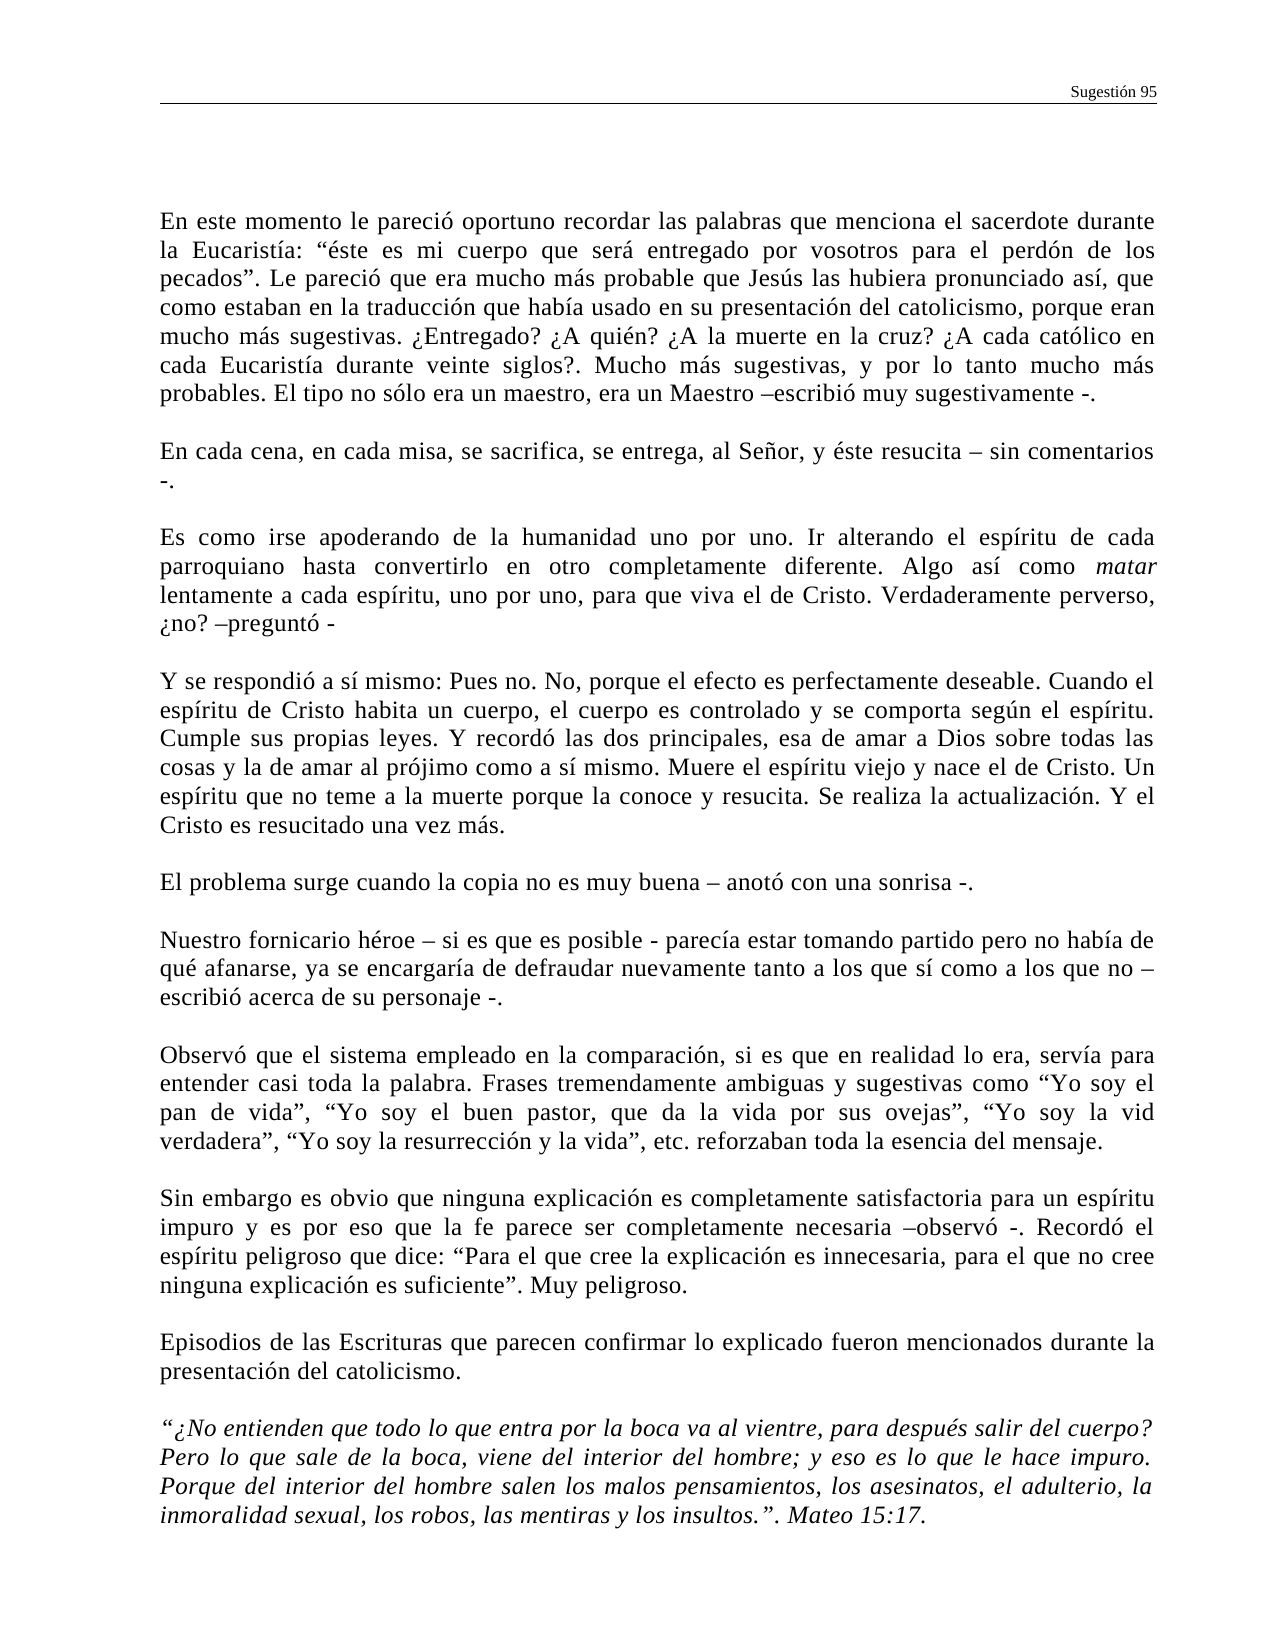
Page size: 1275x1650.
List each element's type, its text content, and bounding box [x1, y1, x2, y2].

text Nuestro fornicario héroe – si es que es posible - parecía estar tomando partido pero no había de qué afanarse, ya se encargaría de defraudar nuevamente tanto a los que sí como a los que no – escribió acerca de su personaje -. [159, 925, 1157, 1011]
text Episodios de las Escrituras que parecen confirmar lo explicado fueron mencionados durante la presentación del catolicismo. [159, 1327, 1157, 1385]
text “¿No entienden que todo lo que entra por la boca va al vientre, para después salir del cuerpo? Pero lo que sale de la boca, viene del interior del hombre; y eso es lo que le hace impuro. Porque del interior del hombre salen los malos pensamientos, los asesinatos, el adulterio, la inmoralidad sexual, los robos, las mentiras y los insultos.”. Mateo 15:17. [159, 1413, 1157, 1528]
text En cada cena, en cada misa, se sacrifica, se entrega, al Señor, y éste resucita – sin comentarios -. [159, 436, 1157, 493]
text Y se respondió a sí mismo: Pues no. No, porque el efecto es perfectamente deseable. Cuando el espíritu de Cristo habita un cuerpo, el cuerpo es controlado y se comporta según el espíritu. Cumple sus propias leyes. Y recordó las dos principales, esa de amar a Dios sobre todas las cosas y la de amar al prójimo como a sí mismo. Muere el espíritu viejo y nace el de Cristo. Un espíritu que no teme a la muerte porque la conoce y resucita. Se realiza la actualización. Y el Cristo es resucitado una vez más. [159, 666, 1157, 838]
text El problema surge cuando la copia no es muy buena – anotó con una sonrisa -. [159, 867, 1157, 896]
text En este momento le pareció oportuno recordar las palabras que menciona el sacerdote durante la Eucaristía: “éste es mi cuerpo que será entregado por vosotros para el perdón de los pecados”. Le pareció que era mucho más probable que Jesús las hubiera pronunciado así, que como estaban en la traducción que había usado en su presentación del catolicismo, porque eran mucho más sugestivas. ¿Entregado? ¿A quién? ¿A la muerte en la cruz? ¿A cada católico en cada Eucaristía durante veinte siglos?. Mucho más sugestivas, y por lo tanto mucho más probables. El tipo no sólo era un maestro, era un Maestro –escribió muy sugestivamente -. [159, 206, 1157, 407]
text Es como irse apoderando de la humanidad uno por uno. Ir alterando el espíritu de cada parroquiano hasta convertirlo en otro completamente diferente. Algo así como matar lentamente a cada espíritu, uno por uno, para que viva el de Cristo. Verdaderamente perverso, ¿no? –preguntó - [159, 522, 1157, 637]
text Sin embargo es obvio que ninguna explicación es completamente satisfactoria para un espíritu impuro y es por eso que la fe parece ser completamente necesaria –observó -. Recordó el espíritu peligroso que dice: “Para el que cree la explicación es innecesaria, para el que no cree ninguna explicación es suficiente”. Muy peligroso. [159, 1183, 1157, 1298]
text Observó que el sistema empleado en la comparación, si es que en realidad lo era, servía para entender casi toda la palabra. Frases tremendamente ambiguas y sugestivas como “Yo soy el pan de vida”, “Yo soy el buen pastor, que da la vida por sus ovejas”, “Yo soy la vid verdadera”, “Yo soy la resurrección y la vida”, etc. reforzaban toda la esencia del mensaje. [159, 1040, 1157, 1155]
